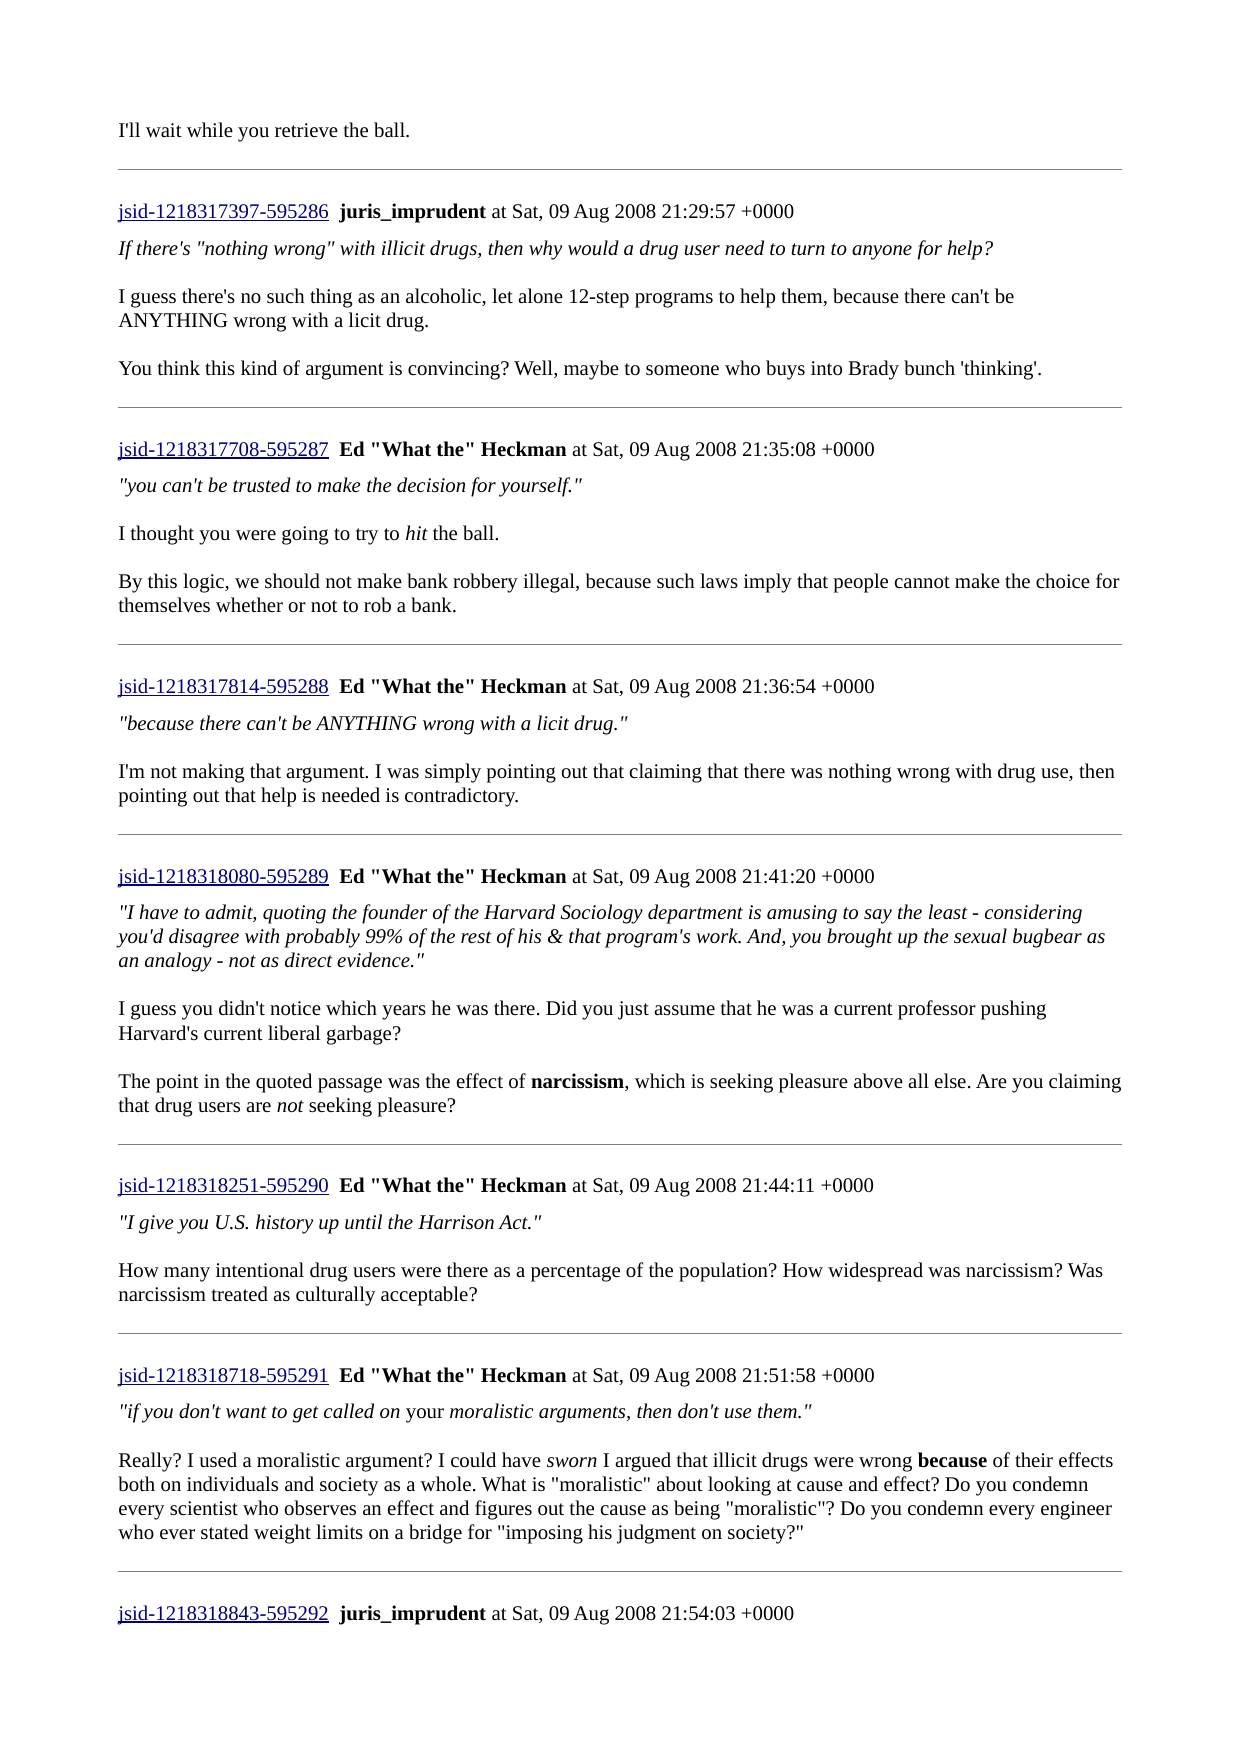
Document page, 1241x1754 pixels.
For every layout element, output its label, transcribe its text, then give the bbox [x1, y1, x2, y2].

text "because there can't be ANYTHING wrong with a licit drug." I'm not making that argument. I was simply pointing out that claiming that there was nothing wrong with drug use, then pointing out that help is needed is contradictory. [118, 711, 1122, 807]
text jsid-1218317397-595286 juris_imprudent at Sat, 09 Aug 2008 21:29:57 +0000 [118, 199, 1122, 223]
text jsid-1218318718-595291 Ed "What the" Heckman at Sat, 09 Aug 2008 21:51:58 +0000 [118, 1363, 1122, 1387]
text jsid-1218317708-595287 Ed "What the" Heckman at Sat, 09 Aug 2008 21:35:08 +0000 [118, 436, 1122, 461]
text "if you don't want to get called on your moralistic arguments, then don't use them." Really? I used a moralistic argument? I could have sworn I argued that illicit drugs were wrong because of their effects both on individuals and society as a whole. What is "moralistic" about looking at cause and effect? Do you condemn every scientist who observes an effect and figures out the cause as being "moralistic"? Do you condemn every engineer who ever stated weight limits on a bridge for "imposing his judgment on society?" [118, 1399, 1122, 1544]
text jsid-1218318251-595290 Ed "What the" Heckman at Sat, 09 Aug 2008 21:44:11 +0000 [118, 1173, 1122, 1197]
text "you can't be trusted to make the decision for yourself." I thought you were going to try to hit the ball. By this logic, we should not make bank robbery illegal, because such laws imply that people cannot make the choice for themselves whether or not to rob a bank. [118, 473, 1122, 617]
text I'll wait while you retrieve the ball. [118, 118, 1122, 142]
text "I give you U.S. history up until the Harrison Act." How many intentional drug users were there as a percentage of the population? How widespread was narcissism? Was narcissism treated as culturally acceptable? [118, 1210, 1122, 1306]
text jsid-1218318080-595289 Ed "What the" Heckman at Sat, 09 Aug 2008 21:41:20 +0000 [118, 863, 1122, 888]
text "I have to admit, quoting the founder of the Harvard Sociology department is amusing to say the least - considering you'd disagree with probably 99% of the rest of his & that program's work. And, you brought up the sexual bugbear as an analogy - not as direct evidence." I guess you didn't notice which years he was there. Did you just assume that he was a current professor pushing Harvard's current liberal garbage? The point in the quoted passage was the effect of narcissism, which is seeking pleasure above all else. Are you claiming that drug users are not seeking pleasure? [118, 900, 1122, 1117]
text jsid-1218318843-595292 juris_imprudent at Sat, 09 Aug 2008 21:54:03 +0000 [118, 1600, 1122, 1624]
text jsid-1218317814-595288 Ed "What the" Heckman at Sat, 09 Aug 2008 21:36:54 +0000 [118, 674, 1122, 698]
text If there's "nothing wrong" with illicit drugs, then why would a drug user need to turn to anyone for help? I guess there's no such thing as an alcoholic, let alone 12-step programs to help them, because there can't be ANYTHING wrong with a licit drug. You think this kind of argument is convincing? Well, maybe to someone who buys into Brady bunch 'thinking'. [118, 235, 1122, 380]
